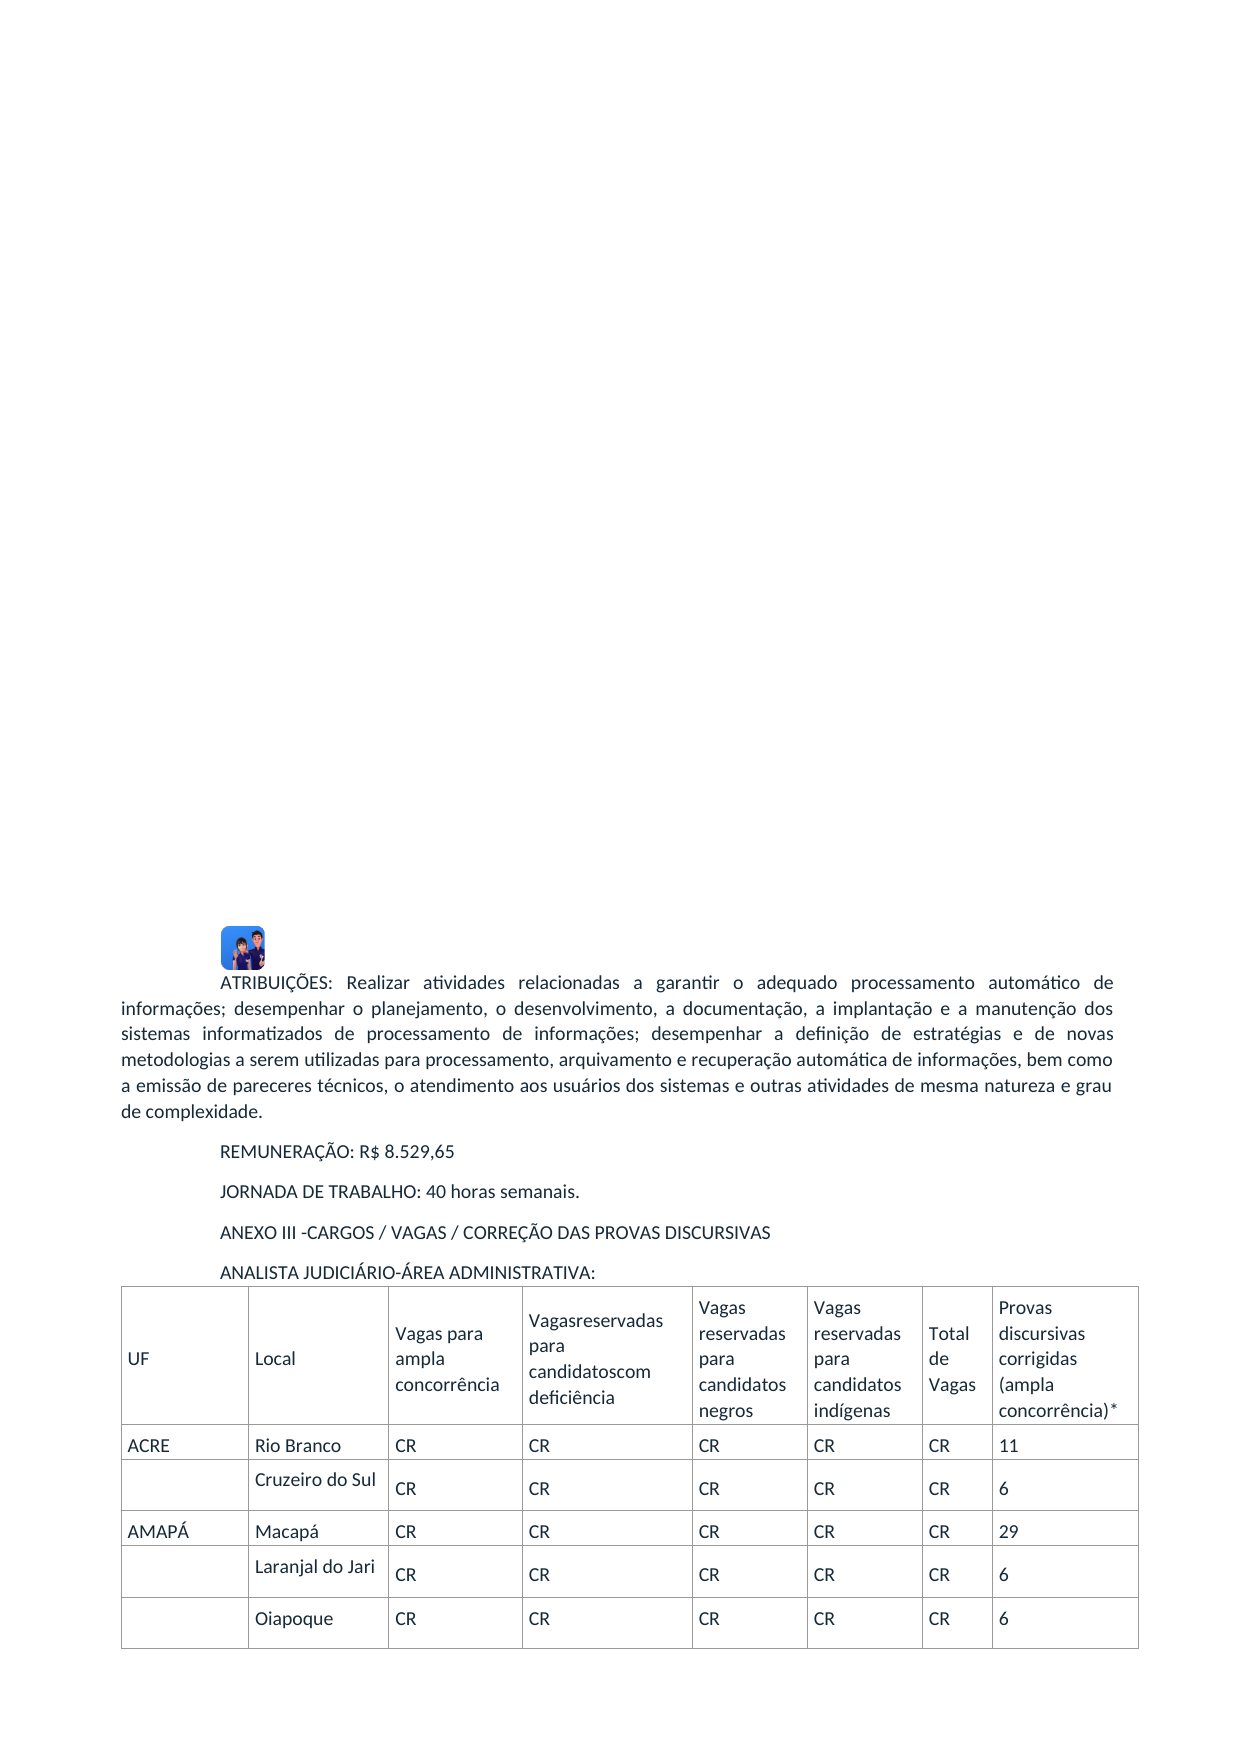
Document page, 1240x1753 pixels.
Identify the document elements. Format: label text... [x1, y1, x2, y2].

table_cell Macapá [249, 1511, 388, 1545]
table_cell CR [923, 1546, 992, 1597]
table_cell CR [523, 1598, 692, 1648]
table_cell [122, 1546, 248, 1597]
table_cell CR [923, 1511, 992, 1545]
table_cell CR [923, 1425, 992, 1458]
table_cell CR [808, 1546, 922, 1597]
table_cell CR [808, 1598, 922, 1648]
table_header Vagas reservadas para candidatos indígenas [808, 1287, 922, 1424]
table_header Vagas reservadas para candidatos negros [693, 1287, 807, 1424]
text JORNADA DE TRABALHO: 40 horas semanais. [220, 1179, 1115, 1204]
text ATRIBUIÇÕES: Realizar atividades relacionadas a garantir o adequado processamento automático de informações; desempenhar o planejamento, o desenvolvimento, a documentação, a implantação e a manutenção dos sistemas informatizados de processamento de informações; desempenhar a definição de estratégias e de novas metodologias a serem utilizadas para processamento, arquivamento e recuperação automática de informações, bem como a emissão de pareceres técnicos, o atendimento aos usuários dos sistemas e outras atividades de mesma natureza e grau de complexidade. [121, 970, 1115, 1123]
table_cell CR [523, 1460, 692, 1510]
table_cell CR [389, 1546, 522, 1597]
table_cell 29 [993, 1511, 1138, 1545]
table_header Local [249, 1287, 388, 1424]
table_header Vagas para ampla concorrência [389, 1287, 522, 1424]
table_cell CR [693, 1460, 807, 1510]
text REMUNERAÇÃO: R$ 8.529,65 [220, 1139, 1115, 1163]
text ANEXO III -CARGOS / VAGAS / CORREÇÃO DAS PROVAS DISCURSIVAS [220, 1220, 1115, 1244]
table_cell CR [389, 1598, 522, 1648]
table_header UF [122, 1287, 248, 1424]
table_cell 6 [993, 1598, 1138, 1648]
table_cell Cruzeiro do Sul [249, 1460, 388, 1510]
table_cell CR [523, 1425, 692, 1458]
table_cell CR [693, 1511, 807, 1545]
table_header Vagasreservadas para candidatoscom deficiência [523, 1287, 692, 1424]
table_cell [122, 1598, 248, 1648]
table_cell CR [389, 1425, 522, 1458]
text ANALISTA JUDICIÁRIO-ÁREA ADMINISTRATIVA: [220, 1260, 1115, 1284]
table_cell CR [693, 1546, 807, 1597]
table_cell CR [808, 1425, 922, 1458]
table_cell CR [523, 1511, 692, 1545]
table_cell Rio Branco [249, 1425, 388, 1458]
table_cell Oiapoque [249, 1598, 388, 1648]
table_cell 6 [993, 1460, 1138, 1510]
table_cell 6 [993, 1546, 1138, 1597]
table_cell CR [923, 1598, 992, 1648]
table_cell CR [523, 1546, 692, 1597]
table_cell AMAPÁ [122, 1511, 248, 1545]
table_cell CR [389, 1511, 522, 1545]
table_cell CR [693, 1598, 807, 1648]
table_cell [122, 1460, 248, 1510]
table_header Total de Vagas [923, 1287, 992, 1424]
table_cell CR [923, 1460, 992, 1510]
table_cell CR [808, 1460, 922, 1510]
table_cell CR [808, 1511, 922, 1545]
table_cell CR [693, 1425, 807, 1458]
table_cell CR [389, 1460, 522, 1510]
table_header Provas discursivas corrigidas (ampla concorrência)* [993, 1287, 1138, 1424]
table_cell 11 [993, 1425, 1138, 1458]
table_cell ACRE [122, 1425, 248, 1458]
table_cell Laranjal do Jari [249, 1546, 388, 1597]
